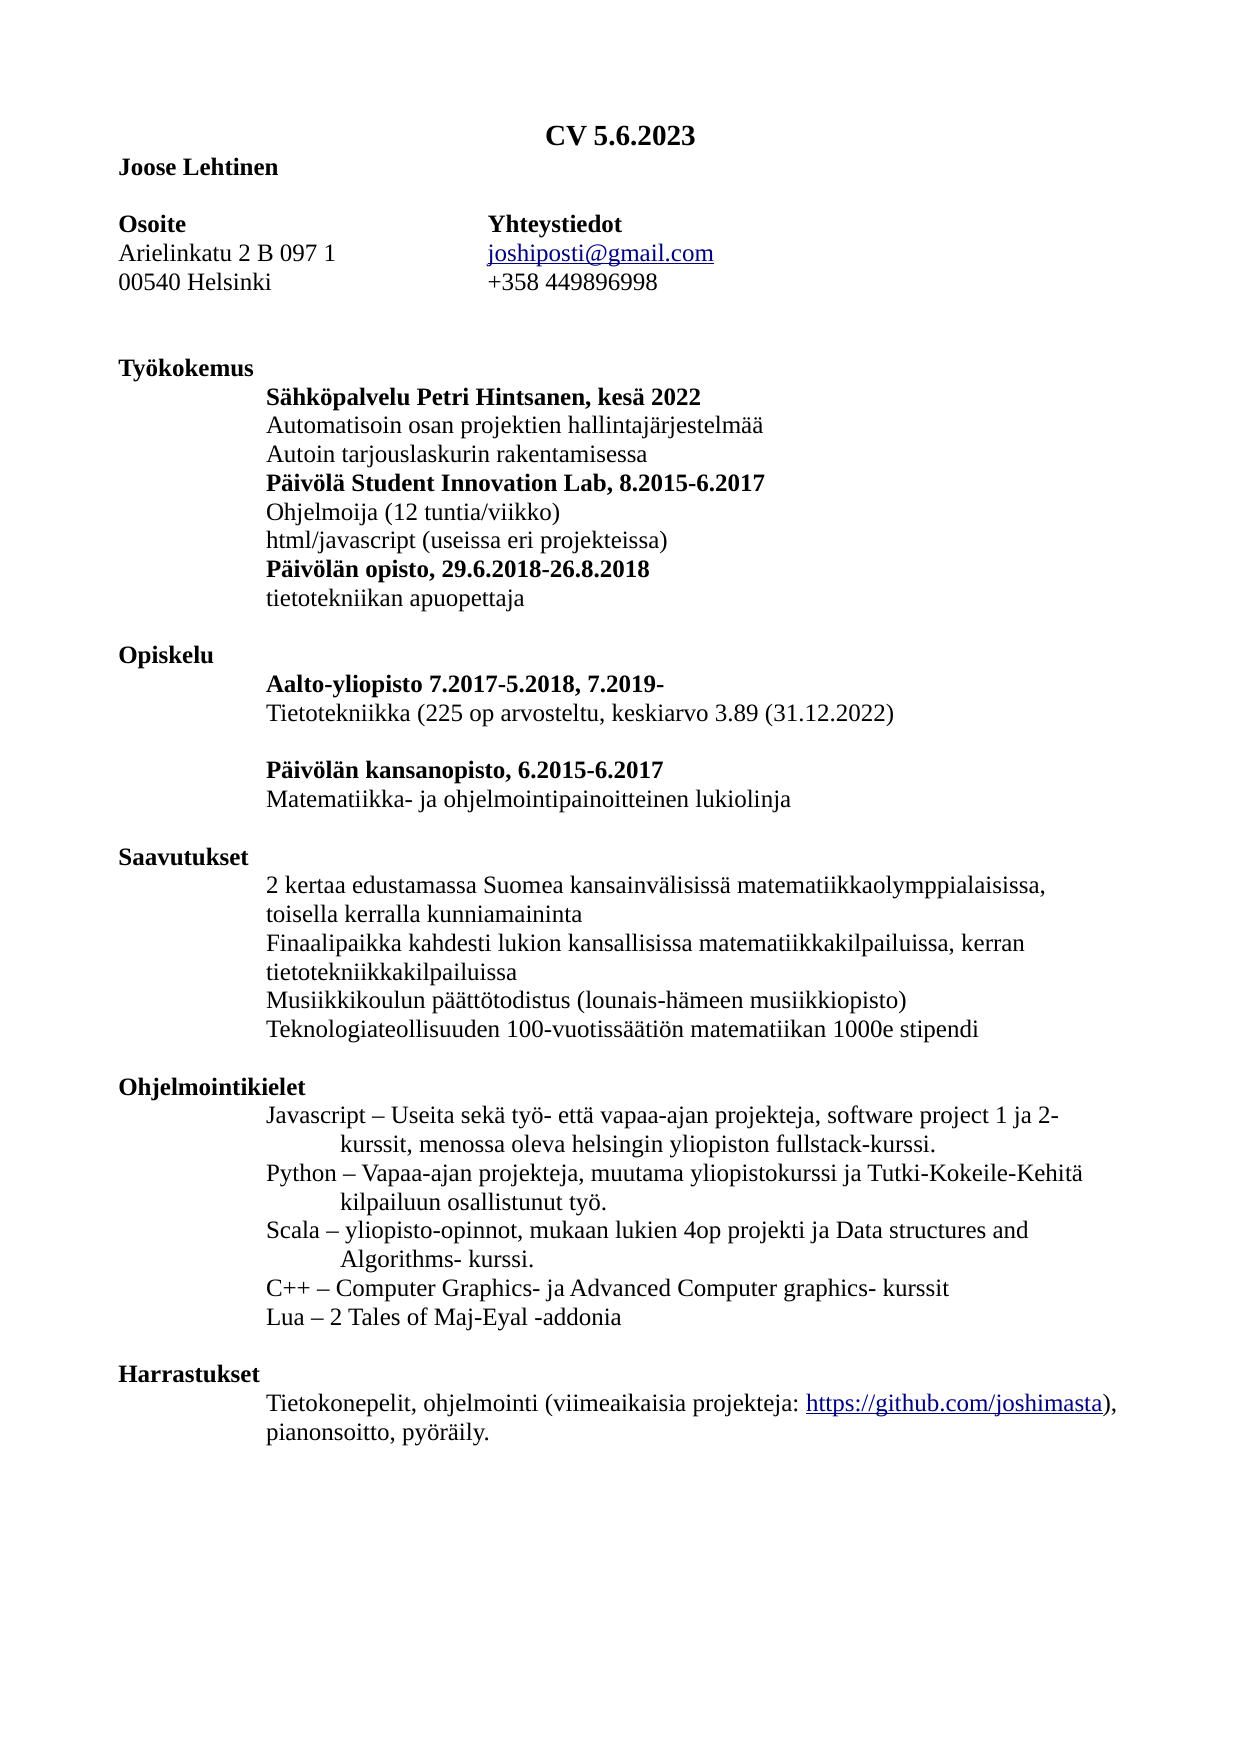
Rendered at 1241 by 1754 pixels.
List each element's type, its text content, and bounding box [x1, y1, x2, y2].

text Scala – yliopisto-opinnot, mukaan lukien 4op projekti ja Data structures and Algorithms- kurssi. [118, 1215, 1122, 1273]
text Tietokonepelit, ohjelmointi (viimeaikaisia projekteja: https://github.com/joshimasta), pianonsoitto, pyöräily. [118, 1388, 1122, 1445]
text tietotekniikkakilpailuissa [118, 957, 1122, 985]
text Javascript – Useita sekä työ- että vapaa-ajan projekteja, software project 1 ja 2- kurssit, menossa oleva helsingin yliopiston fullstack-kurssi. [118, 1100, 1122, 1158]
text Matematiikka- ja ohjelmointipainoitteinen lukiolinja [118, 784, 1122, 813]
text Finaalipaikka kahdesti lukion kansallisissa matematiikkakilpailuissa, kerran [118, 928, 1122, 957]
text Päivölä Student Innovation Lab, 8.2015-6.2017 [118, 468, 1122, 497]
text Tietotekniikka (225 op arvosteltu, keskiarvo 3.89 (31.12.2022) [118, 698, 1122, 727]
text Teknologiateollisuuden 100-vuotissäätiön matematiikan 1000e stipendi [118, 1014, 1122, 1043]
text Päivölän opisto, 29.6.2018-26.8.2018 [118, 554, 1122, 583]
text Saavutukset [118, 842, 1122, 870]
text Joose Lehtinen [118, 152, 1122, 180]
text Ohjelmointikielet [118, 1072, 1122, 1100]
text Harrastukset [118, 1359, 1122, 1388]
text C++ – Computer Graphics- ja Advanced Computer graphics- kurssit [118, 1273, 1122, 1302]
text CV 5.6.2023 [118, 118, 1122, 152]
text Automatisoin osan projektien hallintajärjestelmää [118, 410, 1122, 439]
text Osoite Yhteystiedot [118, 209, 1122, 238]
text Sähköpalvelu Petri Hintsanen, kesä 2022 [118, 382, 1122, 410]
text 2 kertaa edustamassa Suomea kansainvälisissä matematiikkaolymppialaisissa, toisella kerralla kunniamaininta [118, 870, 1122, 928]
text Lua – 2 Tales of Maj-Eyal -addonia [118, 1302, 1122, 1330]
text Aalto-yliopisto 7.2017-5.2018, 7.2019- [118, 669, 1122, 698]
text Opiskelu [118, 640, 1122, 669]
text 00540 Helsinki +358 449896998 [118, 267, 1122, 295]
text Autoin tarjouslaskurin rakentamisessa [118, 439, 1122, 468]
text Python – Vapaa-ajan projekteja, muutama yliopistokurssi ja Tutki-Kokeile-Kehitä kilpailuun osallistunut työ. [118, 1158, 1122, 1215]
text tietotekniikan apuopettaja [118, 583, 1122, 612]
text Työkokemus [118, 353, 1122, 382]
text Arielinkatu 2 B 097 1 joshiposti@gmail.com [118, 238, 1122, 267]
text html/javascript (useissa eri projekteissa) [118, 525, 1122, 554]
text Ohjelmoija (12 tuntia/viikko) [118, 497, 1122, 525]
text Musiikkikoulun päättötodistus (lounais-hämeen musiikkiopisto) [118, 985, 1122, 1014]
text Päivölän kansanopisto, 6.2015-6.2017 [118, 755, 1122, 784]
